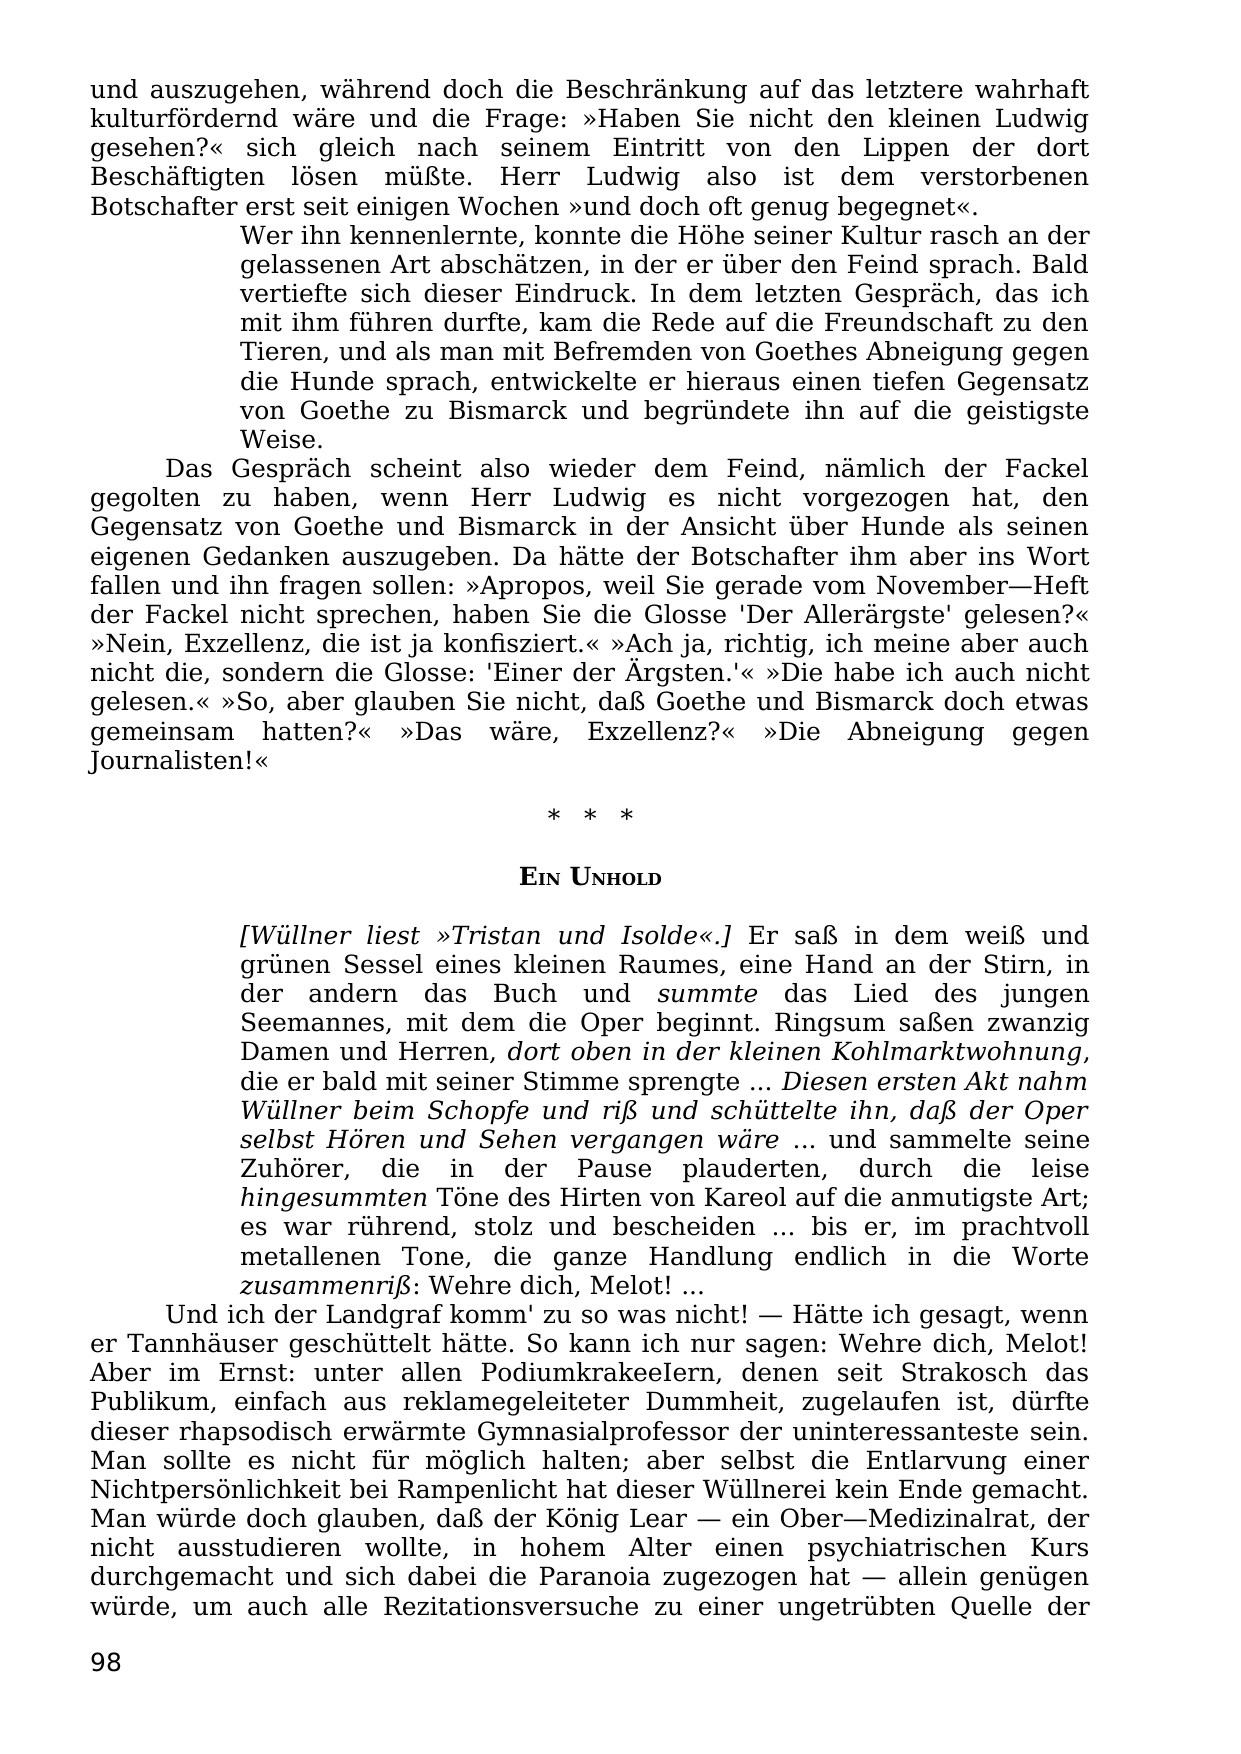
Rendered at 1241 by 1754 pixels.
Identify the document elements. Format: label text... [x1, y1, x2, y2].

text * * * [90, 804, 1091, 833]
text Und ich der Landgraf komm' zu so was nicht! — Hätte ich gesagt, wenn er Tannhäuser geschüttelt hätte. So kann ich nur sagen: Wehre dich, Melot! Aber im Ernst: unter allen PodiumkrakeeIern, denen seit Strakosch das Publikum, einfach aus reklamegeleiteter Dummheit, zugelaufen ist, dürfte dieser rhapsodisch erwärmte Gymnasialprofessor der uninteressanteste sein. Man sollte es nicht für möglich halten; aber selbst die Entlarvung einer Nichtpersönlichkeit bei Rampenlicht hat dieser Wüllnerei kein Ende gemacht. Man würde doch glauben, daß der König Lear — ein Ober—Medizinalrat, der nicht ausstudieren wollte, in hohem Alter einen psychiatrischen Kurs durchgemacht und sich dabei die Paranoia zugezogen hat — allein genügen würde, um auch alle Rezitationsversuche zu einer ungetrübten Quelle der [90, 1300, 1091, 1621]
text [Wüllner liest »Tristan und Isolde«.] Er saß in dem weiß und grünen Sessel eines kleinen Raumes, eine Hand an der Stirn, in der andern das Buch und summte das Lied des jungen Seemannes, mit dem die Oper beginnt. Ringsum saßen zwanzig Damen und Herren, dort oben in der kleinen Kohlmarktwohnung, die er bald mit seiner Stimme sprengte ... Diesen ersten Akt nahm Wüllner beim Schopfe und riß und schüttelte ihn, daß der Oper selbst Hören und Sehen vergangen wäre ... und sammelte seine Zuhörer, die in der Pause plauderten, durch die leise hingesummten Töne des Hirten von Kareol auf die anmutigste Art; es war rührend, stolz und bescheiden ... bis er, im prachtvoll metallenen Tone, die ganze Handlung endlich in die Worte zusammenriß: Wehre dich, Melot! ... [240, 921, 1091, 1300]
text Ein Unhold [90, 833, 1091, 892]
text und auszugehen, während doch die Beschränkung auf das letztere wahrhaft kulturfördernd wäre und die Frage: »Haben Sie nicht den kleinen Ludwig gesehen?« sich gleich nach seinem Eintritt von den Lippen der dort Beschäftigten lösen müßte. Herr Ludwig also ist dem verstorbenen Botschafter erst seit einigen Wochen »und doch oft genug begegnet«. [90, 75, 1091, 221]
text Wer ihn kennenlernte, konnte die Höhe seiner Kultur rasch an der gelassenen Art abschätzen, in der er über den Feind sprach. Bald vertiefte sich dieser Eindruck. In dem letzten Gespräch, das ich mit ihm führen durfte, kam die Rede auf die Freundschaft zu den Tieren, und als man mit Befremden von Goethes Abneigung gegen die Hunde sprach, entwickelte er hieraus einen tiefen Gegensatz von Goethe zu Bismarck und begründete ihn auf die geistigste Weise. [240, 221, 1091, 454]
text Das Gespräch scheint also wieder dem Feind, nämlich der Fackel gegolten zu haben, wenn Herr Ludwig es nicht vorgezogen hat, den Gegensatz von Goethe und Bismarck in der Ansicht über Hunde als seinen eigenen Gedanken auszugeben. Da hätte der Botschafter ihm aber ins Wort fallen und ihn fragen sollen: »Apropos, weil Sie gerade vom November—Heft der Fackel nicht sprechen, haben Sie die Glosse 'Der Allerärgste' gelesen?« »Nein, Exzellenz, die ist ja konfisziert.« »Ach ja, richtig, ich meine aber auch nicht die, sondern die Glosse: 'Einer der Ärgsten.'« »Die habe ich auch nicht gelesen.« »So, aber glauben Sie nicht, daß Goethe und Bismarck doch etwas gemeinsam hatten?« »Das wäre, Exzellenz?« »Die Abneigung gegen Journalisten!« [90, 454, 1091, 775]
